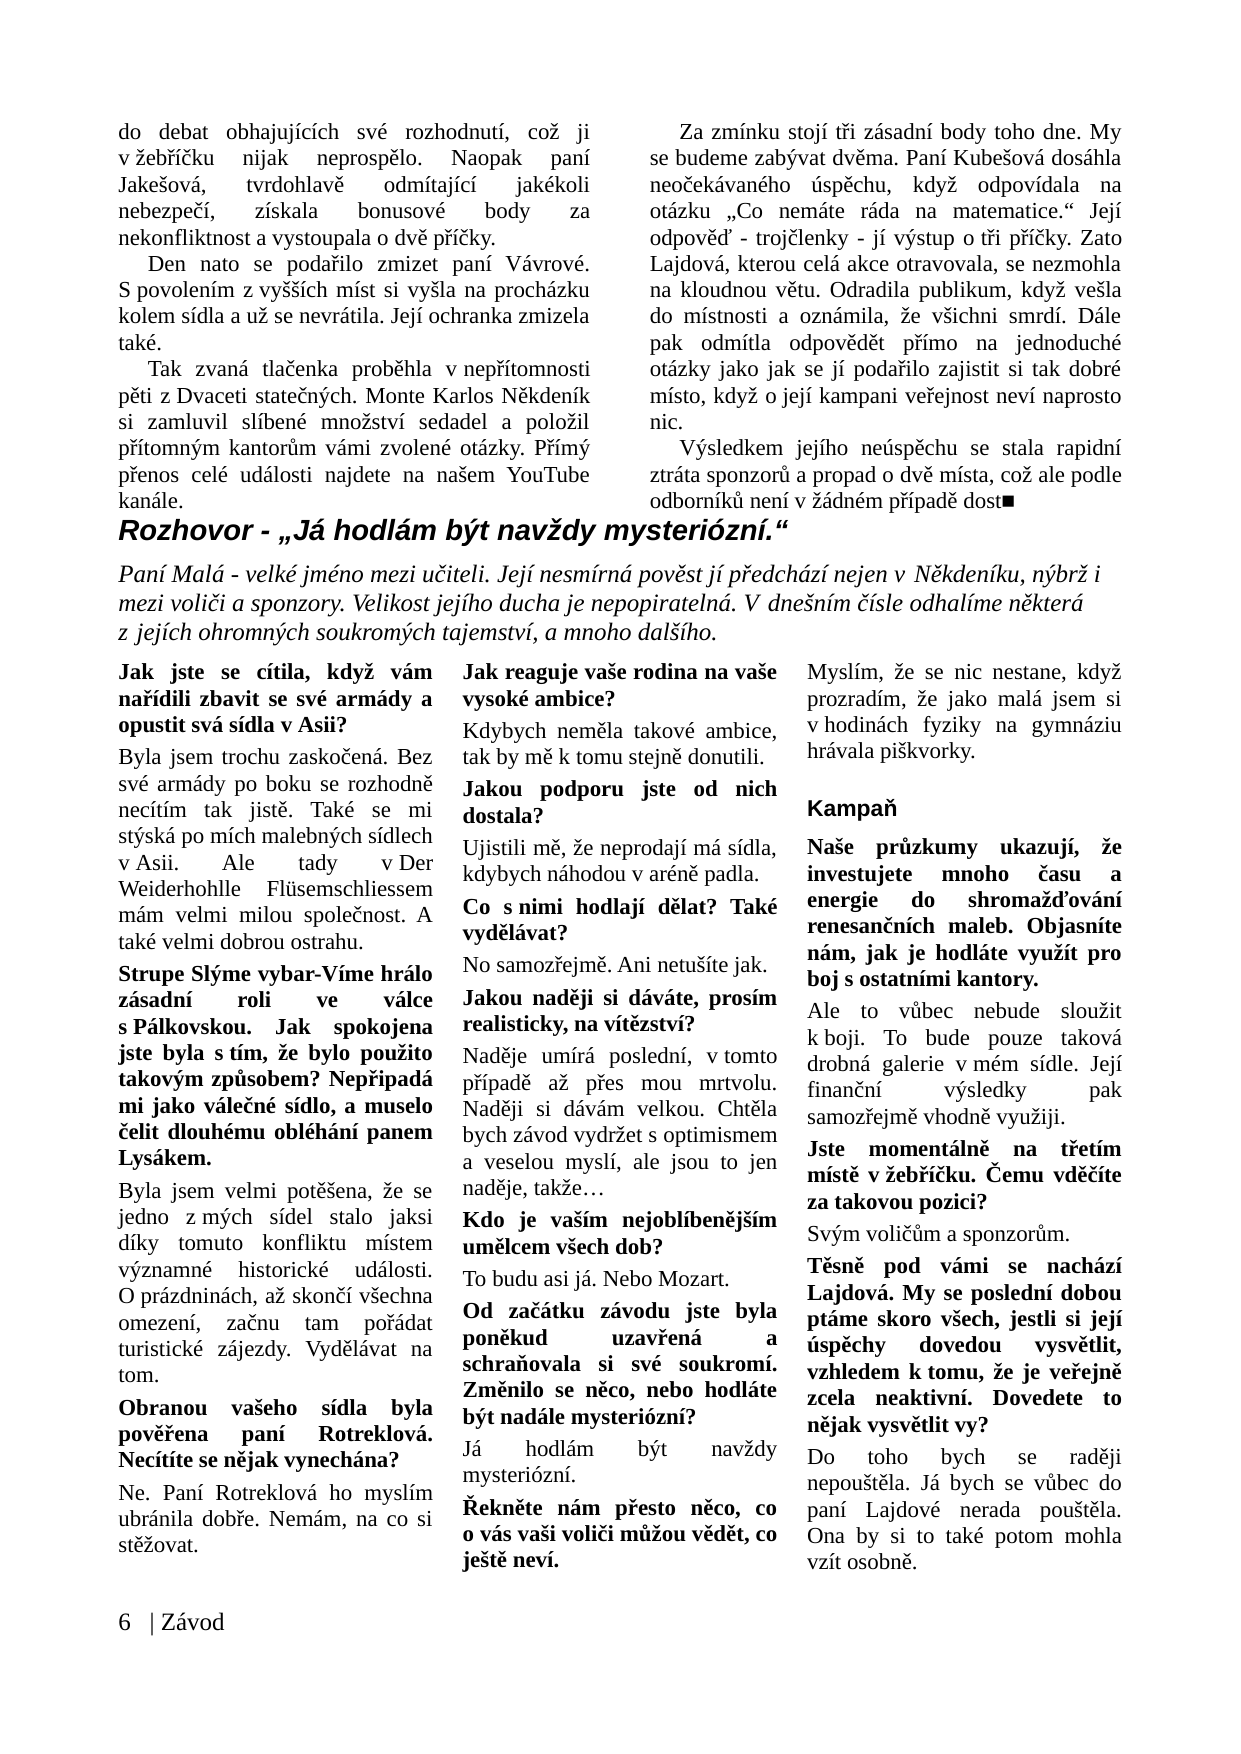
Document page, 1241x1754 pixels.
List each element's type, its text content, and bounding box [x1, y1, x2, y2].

text Já hodlám být navždy mysteriózní. [462, 1435, 777, 1488]
text Ale to vůbec nebude sloužit k boji. To bude pouze taková drobná galerie v mém sídle. Její finanční výsledky pak samozřejmě vhodně využiji. [807, 997, 1122, 1129]
text Jak jste se cítila, když vám nařídili zbavit se své armády a opustit svá sídla v Asii? [118, 658, 433, 737]
text Za zmínku stojí tři zásadní body toho dne. My se budeme zabývat dvěma. Paní Kubešová dosáhla neočekávaného úspěchu, když odpovídala na otázku „Co nemáte ráda na matematice.“ Její odpověď - trojčlenky - jí výstup o tři příčky. Zato Lajdová, kterou celá akce otravovala, se nezmohla na kloudnou větu. Odradila publikum, když vešla do místnosti a oznámila, že všichni smrdí. Dále pak odmítla odpovědět přímo na jednoduché otázky jako jak se jí podařilo zajistit si tak dobré místo, když o její kampani veřejnost neví naprosto nic. [649, 118, 1122, 434]
text Svým voličům a sponzorům. [807, 1220, 1122, 1247]
text Byla jsem velmi potěšena, že se jedno z mých sídel stalo jaksi díky tomuto konfliktu místem významné historické události. O prázdninách, až skončí všechna omezení, začnu tam pořádat turistické zájezdy. Vydělávat na tom. [118, 1177, 433, 1388]
text Od začátku závodu jste byla poněkud uzavřená a schraňovala si své soukromí. Změnilo se něco, nebo hodláte být nadále mysteriózní? [462, 1297, 777, 1429]
text Naše průzkumy ukazují, že investujete mnoho času a energie do shromažďování renesančních maleb. Objasníte nám, jak je hodláte využít pro boj s ostatními kantory. [807, 833, 1122, 992]
text Naděje umírá poslední, v tomto případě až přes mou mrtvolu. Naději si dávám velkou. Chtěla bych závod vydržet s optimismem a veselou myslí, ale jsou to jen naděje, takže… [462, 1042, 777, 1201]
text Paní Malá - velké jméno mezi učiteli. Její nesmírná pověst jí předchází nejen v Někdeníku, nýbrž i mezi voliči a sponzory. Velikost jejího ducha je nepopiratelná. V dnešním čísle odhalíme některá z jejích ohromných soukromých tajemství, a mnoho dalšího. [118, 559, 1122, 646]
text To budu asi já. Nebo Mozart. [462, 1265, 777, 1291]
text Výsledkem jejího neúspěchu se stala rapidní ztráta sponzorů a propad o dvě místa, což ale podle odborníků není v žádném případě dost■ [649, 434, 1122, 513]
text Do toho bych se raději nepouštěla. Já bych se vůbec do paní Lajdové nerada pouštěla. Ona by si to také potom mohla vzít osobně. [807, 1443, 1122, 1575]
text Strupe Slýme vybar-Víme hrálo zásadní roli ve válce s Pálkovskou. Jak spokojena jste byla s tím, že bylo použito takovým způsobem? Nepřipadá mi jako válečné sídlo, a muselo čelit dlouhému obléhání panem Lysákem. [118, 960, 433, 1171]
text Myslím, že se nic nestane, když prozradím, že jako malá jsem si v hodinách fyziky na gymnáziu hrávala piškvorky. [807, 658, 1122, 764]
subtitle Kampaň [807, 794, 1122, 821]
text Ujistili mě, že neprodají má sídla, kdybych náhodou v aréně padla. [462, 834, 777, 887]
text do debat obhajujících své rozhodnutí, což ji v žebříčku nijak neprospělo. Naopak paní Jakešová, tvrdohlavě odmítající jakékoli nebezpečí, získala bonusové body za nekonfliktnost a vystoupala o dvě příčky. [118, 118, 591, 250]
text Jakou podporu jste od nich dostala? [462, 776, 777, 828]
text Jakou naději si dáváte, prosím realisticky, na vítězství? [462, 984, 777, 1036]
text No samozřejmě. Ani netušíte jak. [462, 951, 777, 978]
text Jak reaguje vaše rodina na vaše vysoké ambice? [462, 658, 777, 711]
text Kdybych neměla takové ambice, tak by mě k tomu stejně donutili. [462, 717, 777, 769]
text Den nato se podařilo zmizet paní Vávrové. S povolením z vyšších míst si vyšla na procházku kolem sídla a už se nevrátila. Její ochranka zmizela také. [118, 250, 591, 355]
text Jste momentálně na třetím místě v žebříčku. Čemu vděčíte za takovou pozici? [807, 1135, 1122, 1214]
subtitle Rozhovor - „Já hodlám být navždy mysteriózní.“ [118, 513, 1122, 547]
text Tak zvaná tlačenka proběhla v nepřítomnosti pěti z Dvaceti statečných. Monte Karlos Někdeník si zamluvil slíbené množství sedadel a položil přítomným kantorům vámi zvolené otázky. Přímý přenos celé události najdete na našem YouTube kanále. [118, 355, 591, 513]
text Ne. Paní Rotreklová ho myslím ubránila dobře. Nemám, na co si stěžovat. [118, 1478, 433, 1558]
text Kdo je vaším nejoblíbenějším umělcem všech dob? [462, 1206, 777, 1259]
text Byla jsem trochu zaskočená. Bez své armády po boku se rozhodně necítím tak jistě. Také se mi stýská po mích malebných sídlech v Asii. Ale tady v Der Weiderhohlle Flüsemschliessem mám velmi milou společnost. A také velmi dobrou ostrahu. [118, 743, 433, 954]
text Obranou vašeho sídla byla pověřena paní Rotreklová. Necítíte se nějak vynechána? [118, 1393, 433, 1473]
text Co s nimi hodlají dělat? Také vydělávat? [462, 893, 777, 946]
text Těsně pod vámi se nachází Lajdová. My se poslední dobou ptáme skoro všech, jestli si její úspěchy dovedou vysvětlit, vzhledem k tomu, že je veřejně zcela neaktivní. Dovedete to nějak vysvětlit vy? [807, 1252, 1122, 1437]
text Řekněte nám přesto něco, co o vás vaši voliči můžou vědět, co ještě neví. [462, 1494, 777, 1573]
